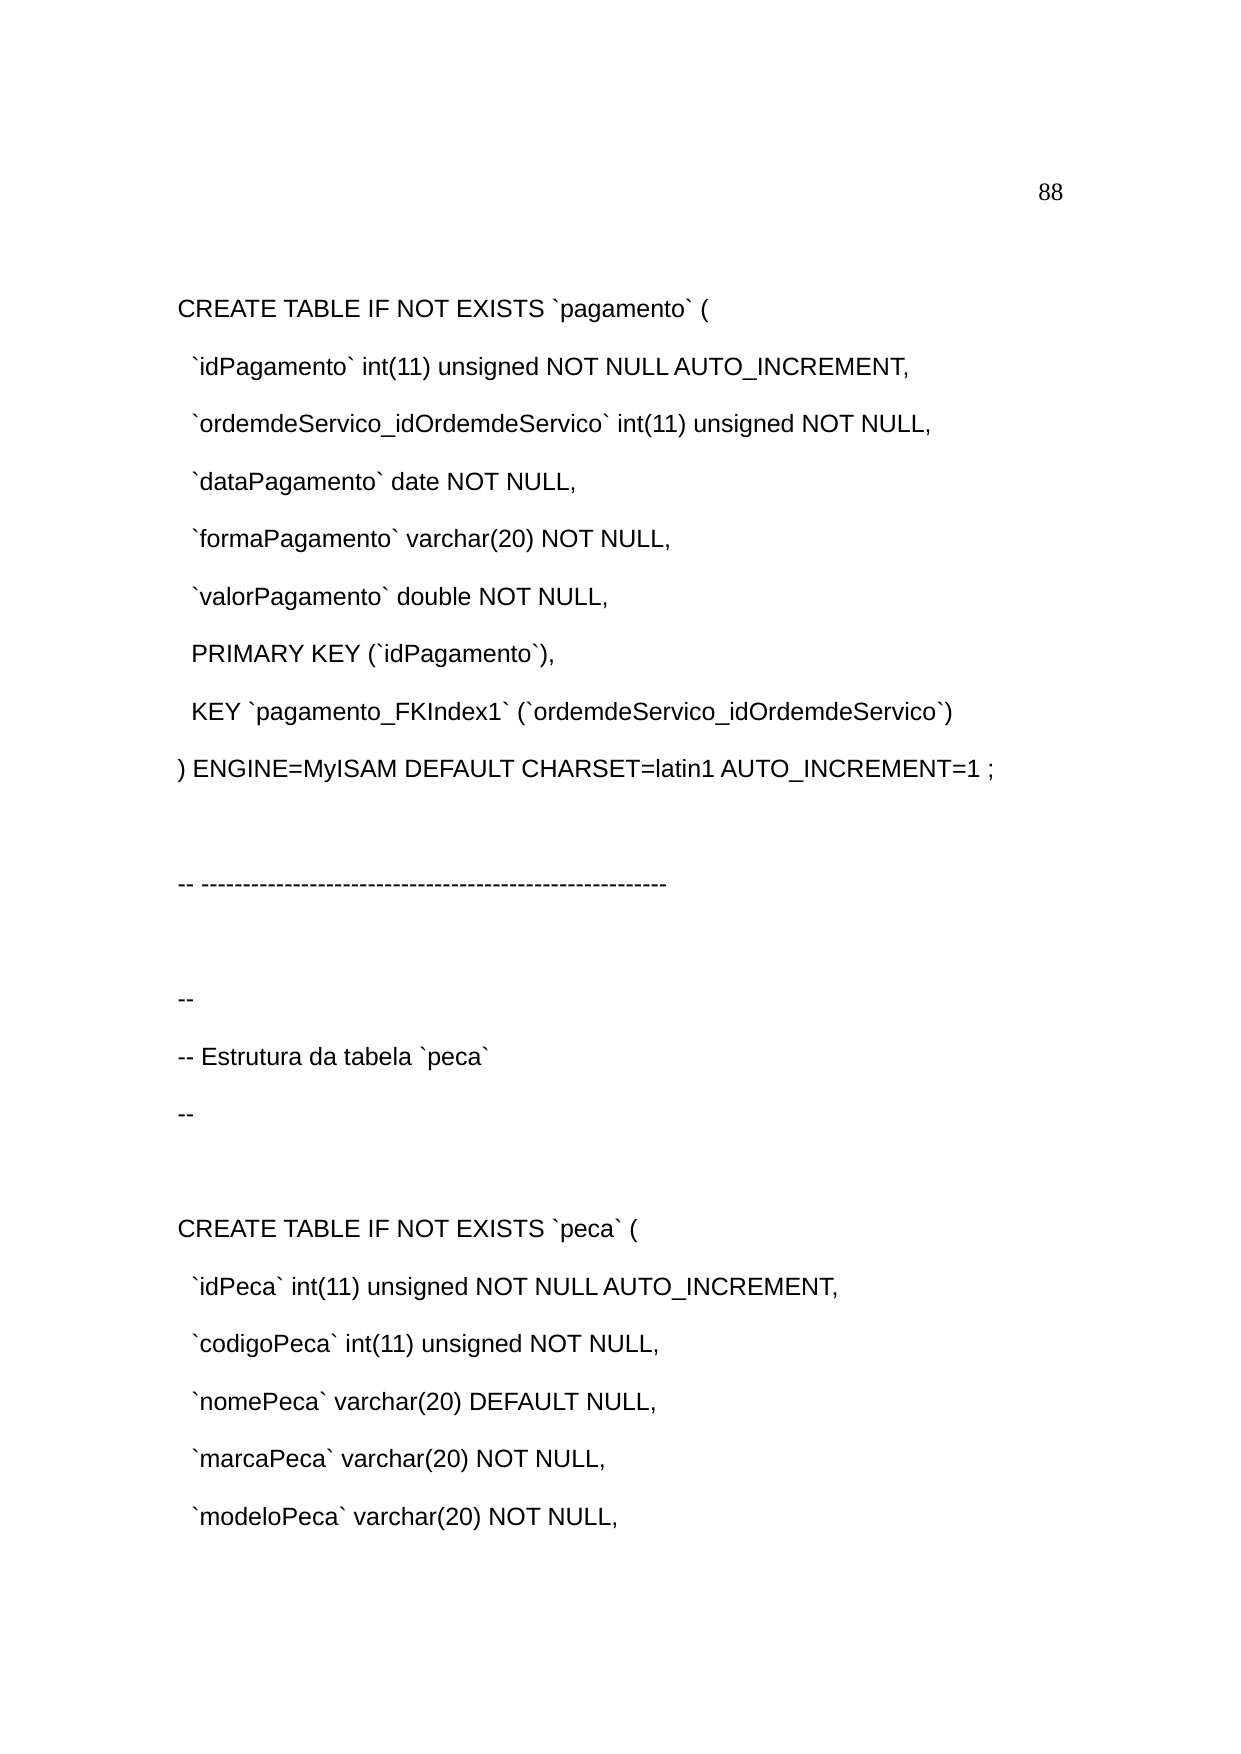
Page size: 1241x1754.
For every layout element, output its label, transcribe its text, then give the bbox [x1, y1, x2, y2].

text `marcaPeca` varchar(20) NOT NULL, [177, 1444, 1063, 1473]
text PRIMARY KEY (`idPagamento`), [177, 639, 1063, 668]
text `codigoPeca` int(11) unsigned NOT NULL, [177, 1329, 1063, 1358]
text `idPagamento` int(11) unsigned NOT NULL AUTO_INCREMENT, [177, 352, 1063, 381]
text KEY `pagamento_FKIndex1` (`ordemdeServico_idOrdemdeServico`) [177, 697, 1063, 726]
text -- Estrutura da tabela `peca` [177, 1042, 1063, 1071]
text -- -------------------------------------------------------- [177, 869, 1063, 898]
text `idPeca` int(11) unsigned NOT NULL AUTO_INCREMENT, [177, 1272, 1063, 1301]
text `dataPagamento` date NOT NULL, [177, 467, 1063, 496]
text -- [177, 1099, 1063, 1128]
text `formaPagamento` varchar(20) NOT NULL, [177, 524, 1063, 553]
text `ordemdeServico_idOrdemdeServico` int(11) unsigned NOT NULL, [177, 409, 1063, 438]
text `valorPagamento` double NOT NULL, [177, 582, 1063, 611]
text -- [177, 984, 1063, 1013]
text CREATE TABLE IF NOT EXISTS `peca` ( [177, 1214, 1063, 1243]
text `nomePeca` varchar(20) DEFAULT NULL, [177, 1387, 1063, 1416]
text ) ENGINE=MyISAM DEFAULT CHARSET=latin1 AUTO_INCREMENT=1 ; [177, 754, 1063, 783]
text CREATE TABLE IF NOT EXISTS `pagamento` ( [177, 294, 1063, 323]
text `modeloPeca` varchar(20) NOT NULL, [177, 1502, 1063, 1531]
